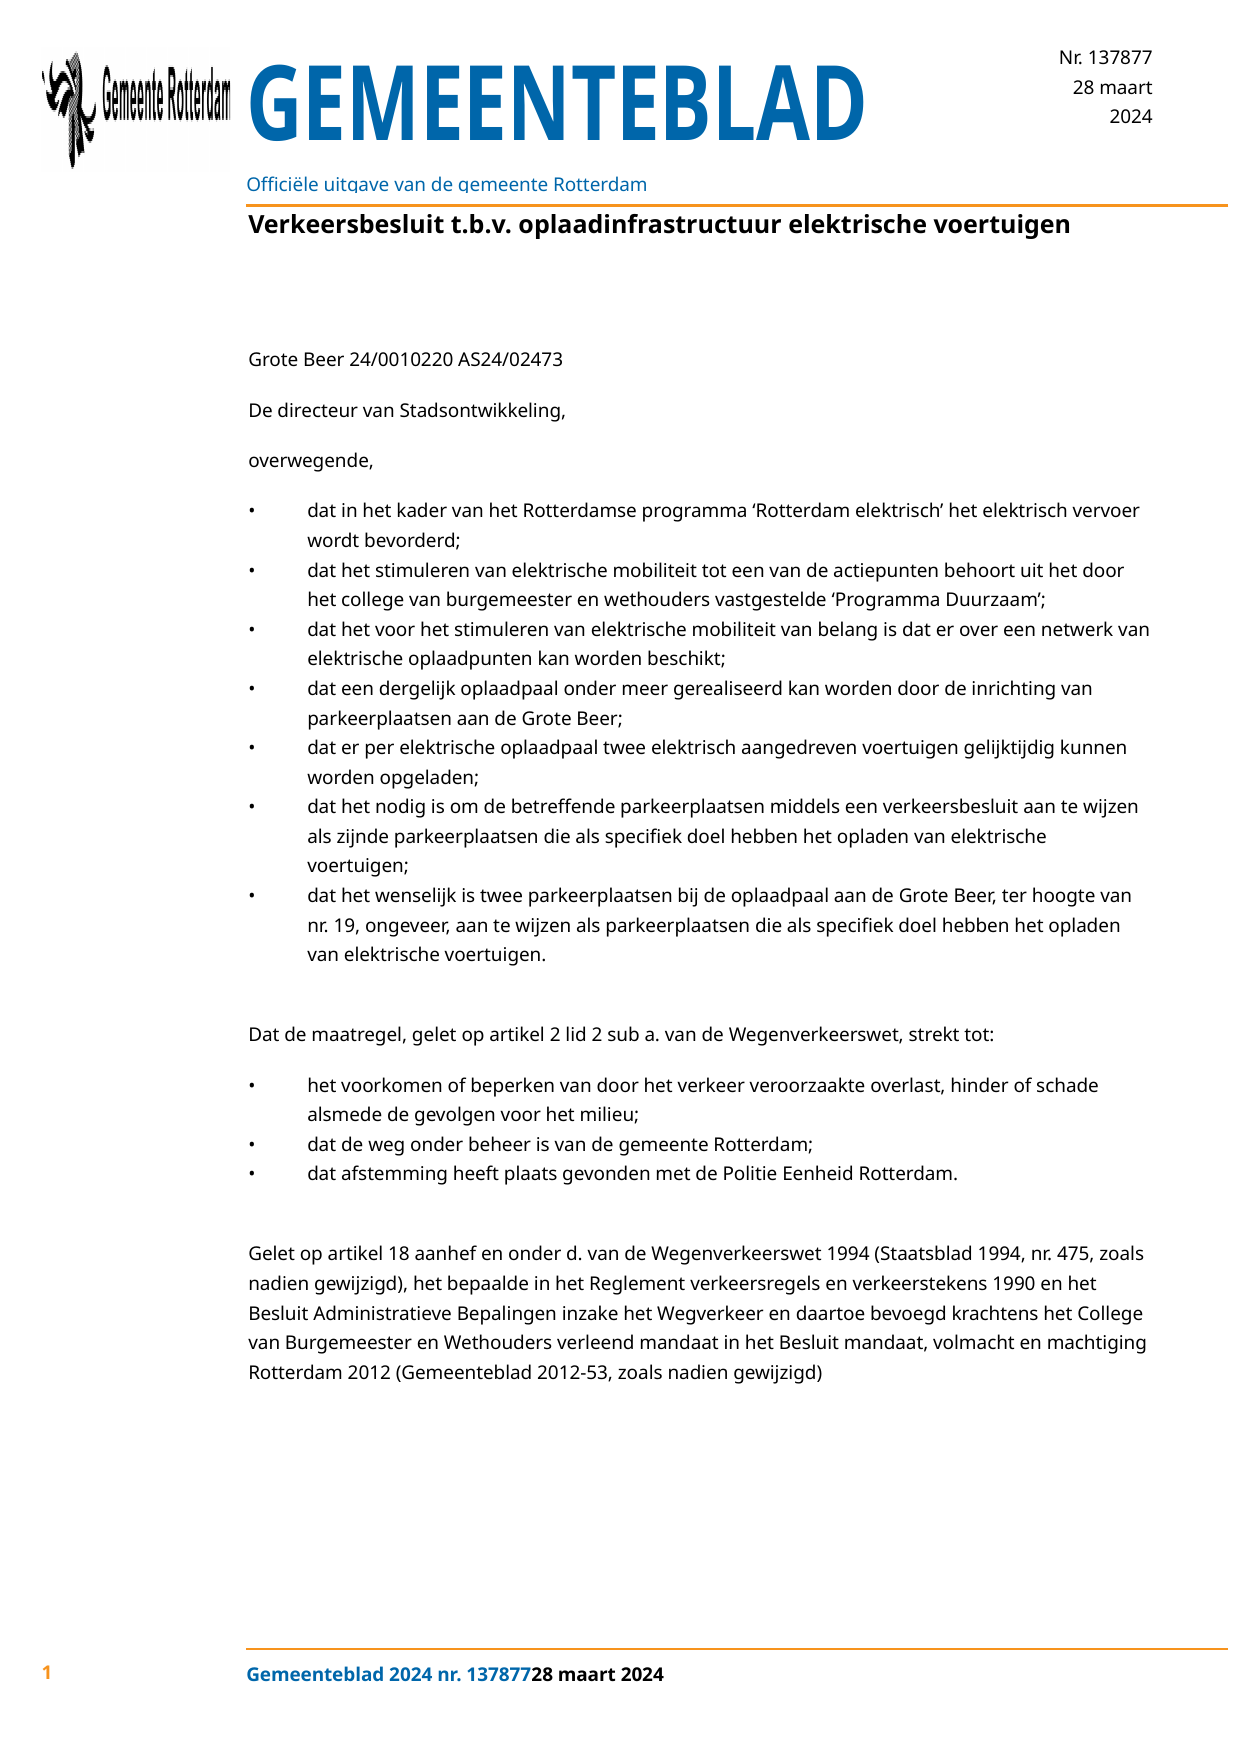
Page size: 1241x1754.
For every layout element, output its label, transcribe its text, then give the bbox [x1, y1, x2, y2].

list dat het nodig is om de betreffende parkeerplaatsen middels een verkeersbesluit aan te wijzen als zijnde parkeerplaatsen die als specifiek doel hebben het opladen van elektrische voertuigen; [248, 793, 1152, 878]
picture [41, 47, 231, 172]
list dat het stimuleren van elektrische mobiliteit tot een van de actiepunten behoort uit het door het college van burgemeester en wethouders vastgestelde ‘Programma Duurzaam’; [248, 557, 1152, 612]
text Grote Beer 24/0010220 AS24/02473 [248, 346, 1152, 372]
text overwegende, [248, 447, 1152, 473]
text Verkeersbesluit t.b.v. oplaadinfrastructuur elektrische voertuigen [248, 207, 1152, 241]
text Gelet op artikel 18 aanhef en onder d. van de Wegenverkeerswet 1994 (Staatsblad 1994, nr. 475, zoals nadien gewijzigd), het bepaalde in het Reglement verkeersregels en verkeerstekens 1990 en het Besluit Administratieve Bepalingen inzake het Wegverkeer en daartoe bevoegd krachtens het College van Burgemeester en Wethouders verleend mandaat in het Besluit mandaat, volmacht en machtiging Rotterdam 2012 (Gemeenteblad 2012-53, zoals nadien gewijzigd) [248, 1241, 1152, 1385]
list dat afstemming heeft plaats gevonden met de Politie Eenheid Rotterdam. [248, 1161, 1152, 1186]
list dat het wenselijk is twee parkeerplaatsen bij de oplaadpaal aan de Grote Beer, ter hoogte van nr. 19, ongeveer, aan te wijzen als parkeerplaatsen die als specifiek doel hebben het opladen van elektrische voertuigen. [248, 882, 1152, 967]
list dat het voor het stimuleren van elektrische mobiliteit van belang is dat er over een netwerk van elektrische oplaadpunten kan worden beschikt; [248, 616, 1152, 671]
text De directeur van Stadsontwikkeling, [248, 397, 1152, 423]
list dat een dergelijk oplaadpaal onder meer gerealiseerd kan worden door de inrichting van parkeerplaatsen aan de Grote Beer; [248, 675, 1152, 731]
list dat er per elektrische oplaadpaal twee elektrisch aangedreven voertuigen gelijktijdig kunnen worden opgeladen; [248, 734, 1152, 790]
list het voorkomen of beperken van door het verkeer veroorzaakte overlast, hinder of schade alsmede de gevolgen voor het milieu; [248, 1072, 1152, 1127]
list dat in het kader van het Rotterdamse programma ‘Rotterdam elektrisch’ het elektrisch vervoer wordt bevorderd; [248, 498, 1152, 553]
list dat de weg onder beheer is van de gemeente Rotterdam; [248, 1131, 1152, 1157]
text Dat de maatregel, gelet op artikel 2 lid 2 sub a. van de Wegenverkeerswet, strekt tot: [248, 1021, 1152, 1047]
